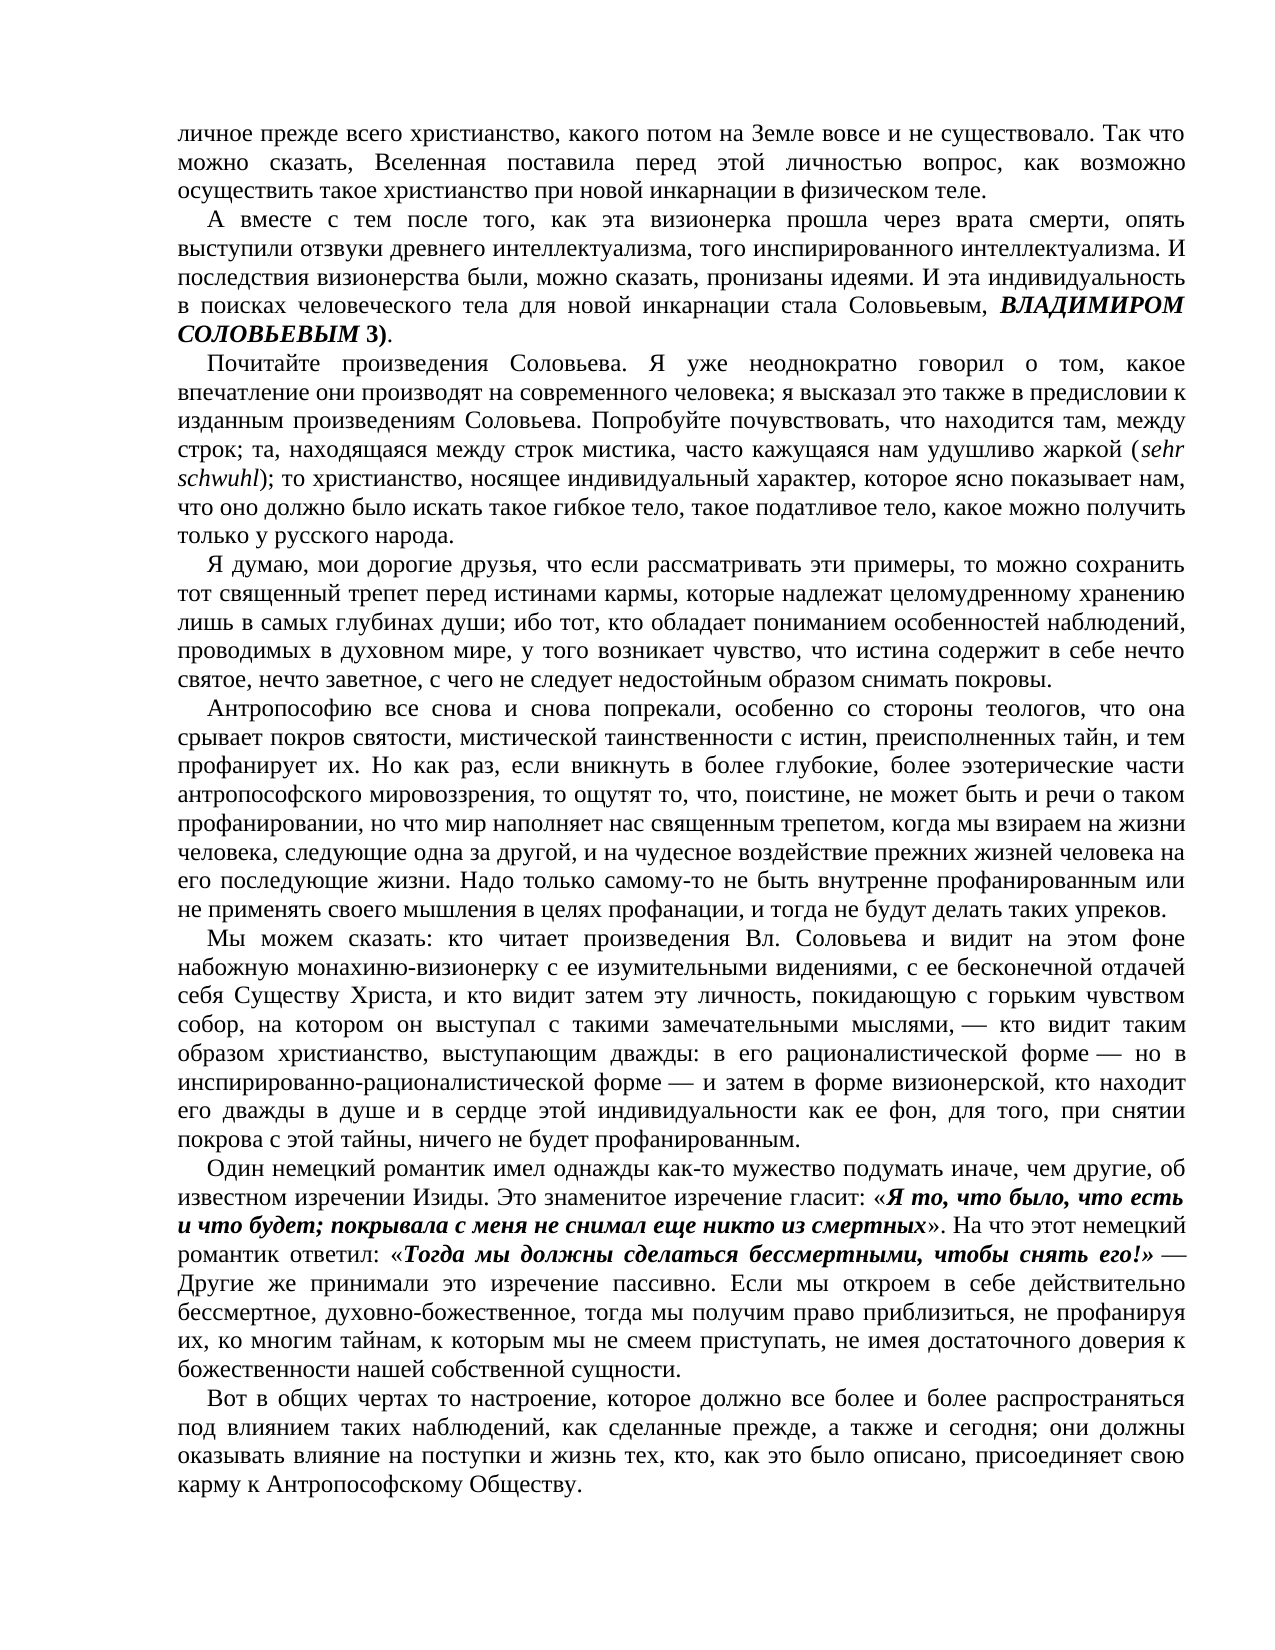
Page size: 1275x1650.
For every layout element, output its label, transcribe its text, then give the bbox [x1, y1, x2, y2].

text Антропософию все снова и снова попрекали, особенно со стороны теологов, что она срывает покров святости, мистической таинственности с истин, преисполненных тайн, и тем профанирует их. Но как раз, если вникнуть в более глубокие, более эзотерические части антропософского мировоззрения, то ощутят то, что, поистине, не может быть и речи о таком профанировании, но что мир наполняет нас священным трепетом, когда мы взираем на жизни человека, следующие одна за другой, и на чудесное воздействие прежних жизней человека на его последующие жизни. Надо только самому-то не быть внутренне профанированным или не применять своего мышления в целях профанации, и тогда не будут делать таких упреков. [177, 693, 1186, 923]
text Мы можем сказать: кто читает произведения Вл. Соловьева и видит на этом фоне набожную монахиню-визионерку с ее изумительными видениями, с ее бесконечной отдачей себя Существу Христа, и кто видит затем эту личность, покидающую с горьким чувством собор, на котором он выступал с такими замечательными мыслями, — кто видит таким образом христианство, выступающим дважды: в его рационалистической форме — но в инспирированно-рационалистической форме — и затем в форме визионерской, кто находит его дважды в душе и в сердце этой индивидуальности как ее фон, для того, при снятии покрова с этой тайны, ничего не будет профанированным. [177, 923, 1186, 1153]
text Один немецкий романтик имел однажды как-то мужество подумать иначе, чем другие, об известном изречении Изиды. Это знаменитое изречение гласит: «Я то, что было, что есть и что будет; покрывала с меня не снимал еще никто из смертных». На что этот немецкий романтик ответил: «Тогда мы должны сделаться бессмертными, чтобы снять его!» — Другие же принимали это изречение пассивно. Если мы откроем в себе действительно бессмертное, духовно-божественное, тогда мы получим право приблизиться, не профанируя их, ко многим тайнам, к которым мы не смеем приступать, не имея достаточного доверия к божественности нашей собственной сущности. [177, 1153, 1186, 1383]
text Почитайте произведения Соловьева. Я уже неоднократно говорил о том, какое впечатление они производят на современного человека; я высказал это также в предисловии к изданным произведениям Соловьева. Попробуйте почувствовать, что находится там, между строк; та, находящаяся между строк мистика, часто кажущаяся нам удушливо жаркой (sehr schwuhl); то христианство, носящее индивидуальный характер, которое ясно показывает нам, что оно должно было искать такое гибкое тело, такое податливое тело, какое можно получить только у русского народа. [177, 348, 1186, 549]
text А вместе с тем после того, как эта визионерка прошла через врата смерти, опять выступили отзвуки древнего интеллектуализма, того инспирированного интеллектуализма. И последствия визионерства были, можно сказать, пронизаны идеями. И эта индивидуальность в поисках человеческого тела для новой инкарнации стала Соловьевым, ВЛАДИМИРОМ СОЛОВЬЕВЫМ 3). [177, 204, 1186, 348]
text Вот в общих чертах то настроение, которое должно все более и более распространяться под влиянием таких наблюдений, как сделанные прежде, а также и сегодня; они должны оказывать влияние на поступки и жизнь тех, кто, как это было описано, присоединяет свою карму к Антропософскому Обществу. [177, 1383, 1186, 1498]
text Я думаю, мои дорогие друзья, что если рассматривать эти примеры, то можно сохранить тот священный трепет перед истинами кармы, которые надлежат целомудренному хранению лишь в самых глубинах души; ибо тот, кто обладает пониманием особенностей наблюдений, проводимых в духовном мире, у того возникает чувство, что истина содержит в себе нечто святое, нечто заветное, с чего не следует недостойным образом снимать покровы. [177, 549, 1186, 693]
text личное прежде всего христианство, какого потом на Земле вовсе и не существовало. Так что можно сказать, Вселенная поставила перед этой личностью вопрос, как возможно осуществить такое христианство при новой инкарнации в физическом теле. [177, 118, 1186, 204]
